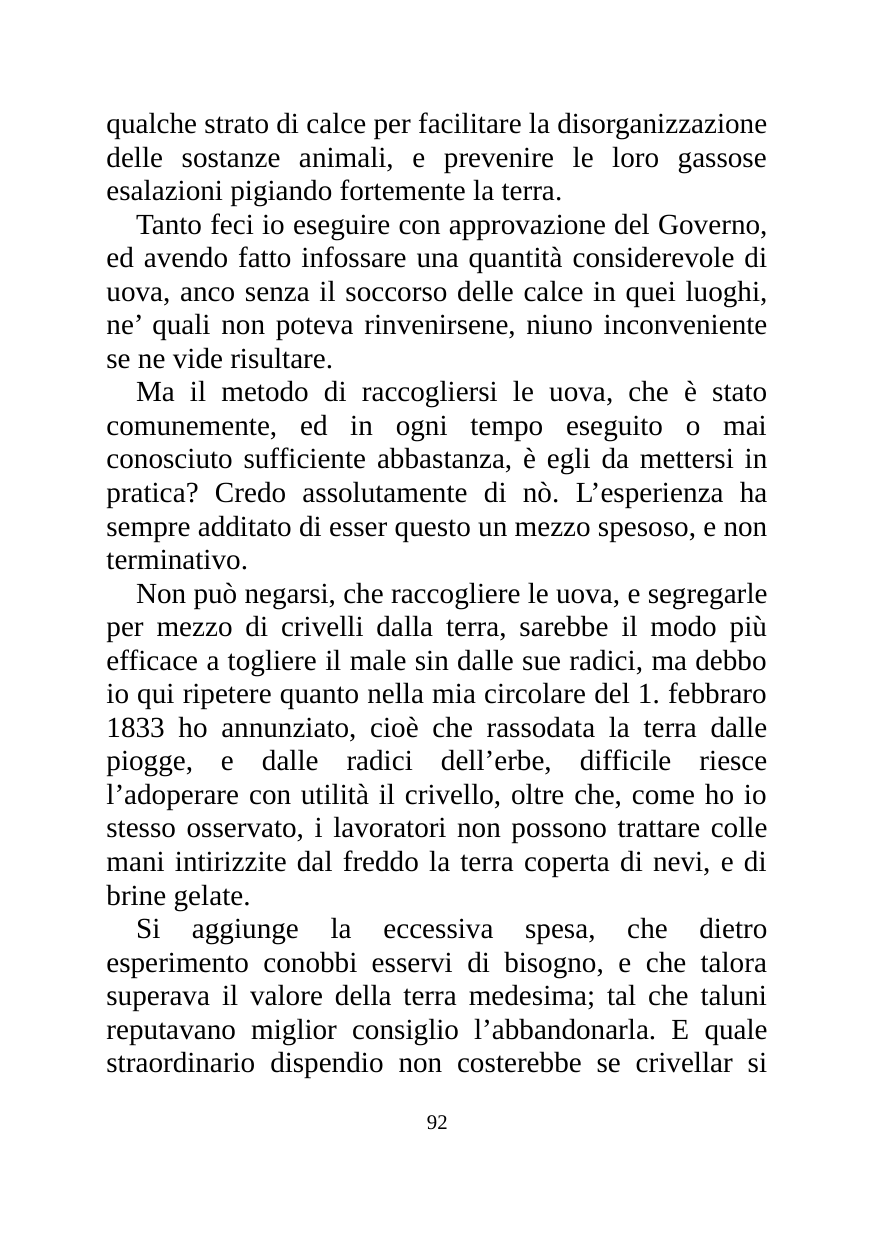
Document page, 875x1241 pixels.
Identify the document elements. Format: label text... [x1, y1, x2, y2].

text Tanto feci io eseguire con approvazione del Governo, ed avendo fatto infossare una quantità considerevole di uova, anco senza il soccorso delle calce in quei luoghi, ne’ quali non poteva rinvenirsene, niuno inconveniente se ne vide risultare. [106, 207, 768, 374]
text Ma il metodo di raccogliersi le uova, che è stato comunemente, ed in ogni tempo eseguito o mai conosciuto sufficiente abbastanza, è egli da mettersi in pratica? Credo assolutamente di nò. L’esperienza ha sempre additato di esser questo un mezzo spesoso, e non terminativo. [106, 374, 768, 576]
text qualche strato di calce per facilitare la disorganizzazione delle sostanze animali, e prevenire le loro gassose esalazioni pigiando fortemente la terra. [106, 106, 768, 207]
text Non può negarsi, che raccogliere le uova, e segregarle per mezzo di crivelli dalla terra, sarebbe il modo più efficace a togliere il male sin dalle sue radici, ma debbo io qui ripetere quanto nella mia circolare del 1. febbraro 1833 ho annunziato, cioè che rassodata la terra dalle piogge, e dalle radici dell’erbe, difficile riesce l’adoperare con utilità il crivello, oltre che, come ho io stesso osservato, i lavoratori non possono trattare colle mani intirizzite dal freddo la terra coperta di nevi, e di brine gelate. [106, 576, 768, 911]
text Si aggiunge la eccessiva spesa, che dietro esperimento conobbi esservi di bisogno, e che talora superava il valore della terra medesima; tal che taluni reputavano miglior consiglio l’abbandonarla. E quale straordinario dispendio non costerebbe se crivellar si [106, 911, 768, 1079]
